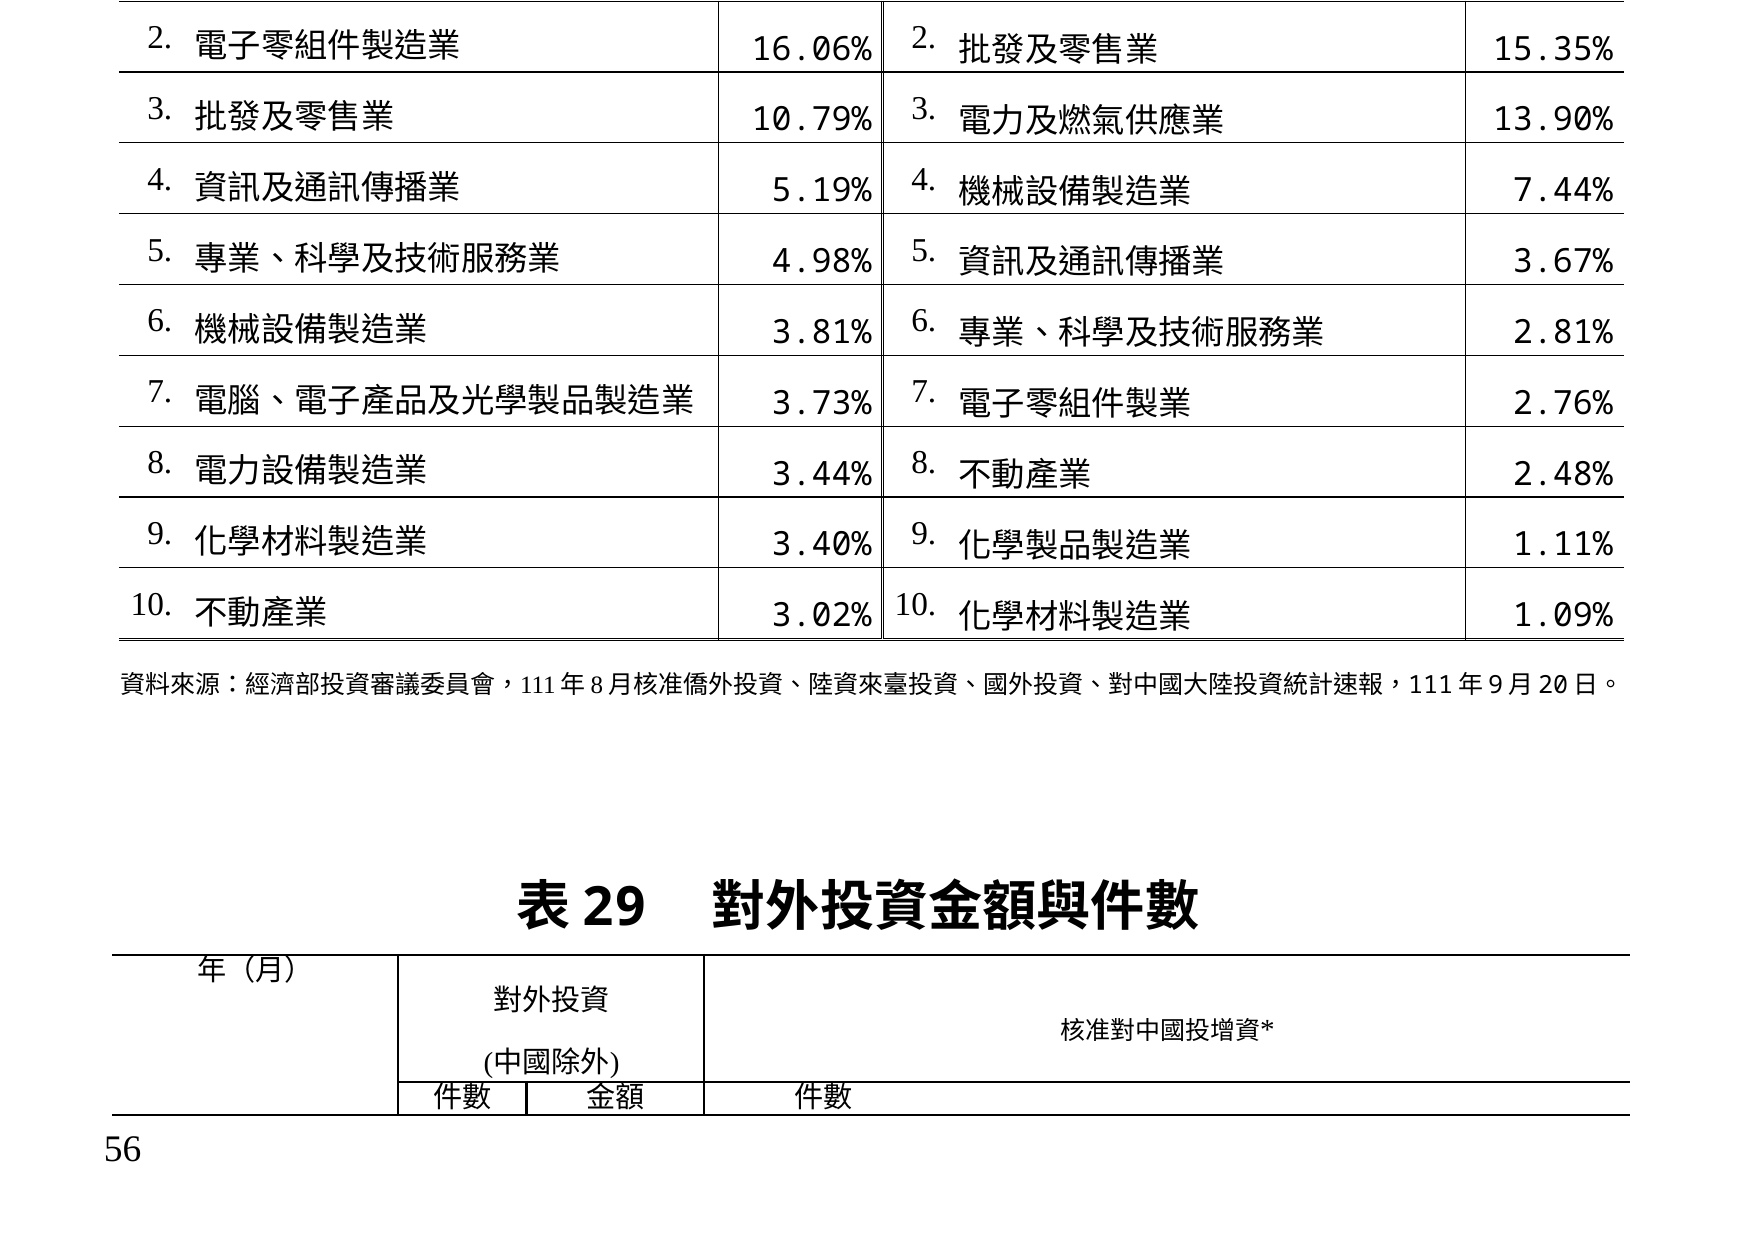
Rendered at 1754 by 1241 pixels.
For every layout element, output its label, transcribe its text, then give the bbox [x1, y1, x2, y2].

table_cell 金額 [528, 1083, 703, 1114]
table_cell 電子零組件製造業 [183, 2, 718, 71]
table_cell [942, 1083, 1197, 1114]
table_cell 電子零組件製業 [947, 356, 1465, 426]
table_cell 7. [119, 356, 183, 426]
table_cell 專業、科學及技術服務業 [183, 214, 718, 284]
table_cell 1.11% [1466, 498, 1624, 567]
table_header 年（月） [112, 956, 397, 1114]
table_cell 化學製品製造業 [947, 498, 1465, 567]
table_cell 4. [119, 143, 183, 213]
table_cell 16.06% [719, 2, 881, 71]
table_cell [1197, 1083, 1427, 1114]
table_cell 10.79% [719, 73, 881, 142]
table_cell 10. [884, 568, 947, 638]
table_cell 6. [119, 285, 183, 355]
text 資料來源：經濟部投資審議委員會，111年8月核准僑外投資、陸資來臺投資、國外投資、對中國大陸投資統計速報，111年9月20日。 [103, 641, 1639, 704]
table_cell 不動產業 [947, 427, 1465, 496]
table_cell 件數 [705, 1083, 942, 1114]
table_cell 15.35% [1466, 2, 1624, 71]
table_cell 3.73% [719, 356, 881, 426]
table_cell 電腦、電子產品及光學製品製造業 [183, 356, 718, 426]
table_cell 9. [884, 498, 947, 567]
table_cell 3.40% [719, 498, 881, 567]
table_cell [1427, 1083, 1630, 1114]
table_cell 2.48% [1466, 427, 1624, 496]
table_cell 5. [884, 214, 947, 284]
table_cell 4. [884, 143, 947, 213]
table_cell 4.98% [719, 214, 881, 284]
table_cell 電力設備製造業 [183, 427, 718, 496]
table_header 核准對中國投增資* [705, 956, 1630, 1081]
table_cell 機械設備製造業 [947, 143, 1465, 213]
table_cell 8. [119, 427, 183, 496]
table_header 對外投資 (中國除外) [399, 956, 703, 1081]
table_cell 7. [884, 356, 947, 426]
table_cell 5.19% [719, 143, 881, 213]
table_cell 批發及零售業 [947, 2, 1465, 71]
table_cell 3.44% [719, 427, 881, 496]
table_cell 6. [884, 285, 947, 355]
table_cell 3.02% [719, 568, 881, 638]
table_cell 3.81% [719, 285, 881, 355]
table_cell 批發及零售業 [183, 73, 718, 142]
table_cell 化學材料製造業 [183, 498, 718, 567]
table_cell 3. [119, 73, 183, 142]
table_cell 專業、科學及技術服務業 [947, 285, 1465, 355]
table_cell 2. [884, 2, 947, 71]
table_cell 3.67% [1466, 214, 1624, 284]
table_cell 3. [884, 73, 947, 142]
table_cell 不動產業 [183, 568, 718, 638]
table_cell 件數 [399, 1083, 525, 1114]
table_cell 2. [119, 2, 183, 71]
table_cell 資訊及通訊傳播業 [183, 143, 718, 213]
table_cell 化學材料製造業 [947, 568, 1465, 638]
table_cell 9. [119, 498, 183, 567]
table_cell 5. [119, 214, 183, 284]
subtitle 表29 對外投資金額與件數 [103, 829, 1639, 954]
table_cell 2.76% [1466, 356, 1624, 426]
table_cell 2.81% [1466, 285, 1624, 355]
table_cell 電力及燃氣供應業 [947, 73, 1465, 142]
table_cell 1.09% [1466, 568, 1624, 638]
table_cell 資訊及通訊傳播業 [947, 214, 1465, 284]
table_cell 機械設備製造業 [183, 285, 718, 355]
table_cell 10. [119, 568, 183, 638]
table_cell 8. [884, 427, 947, 496]
table_cell 7.44% [1466, 143, 1624, 213]
table_cell 13.90% [1466, 73, 1624, 142]
